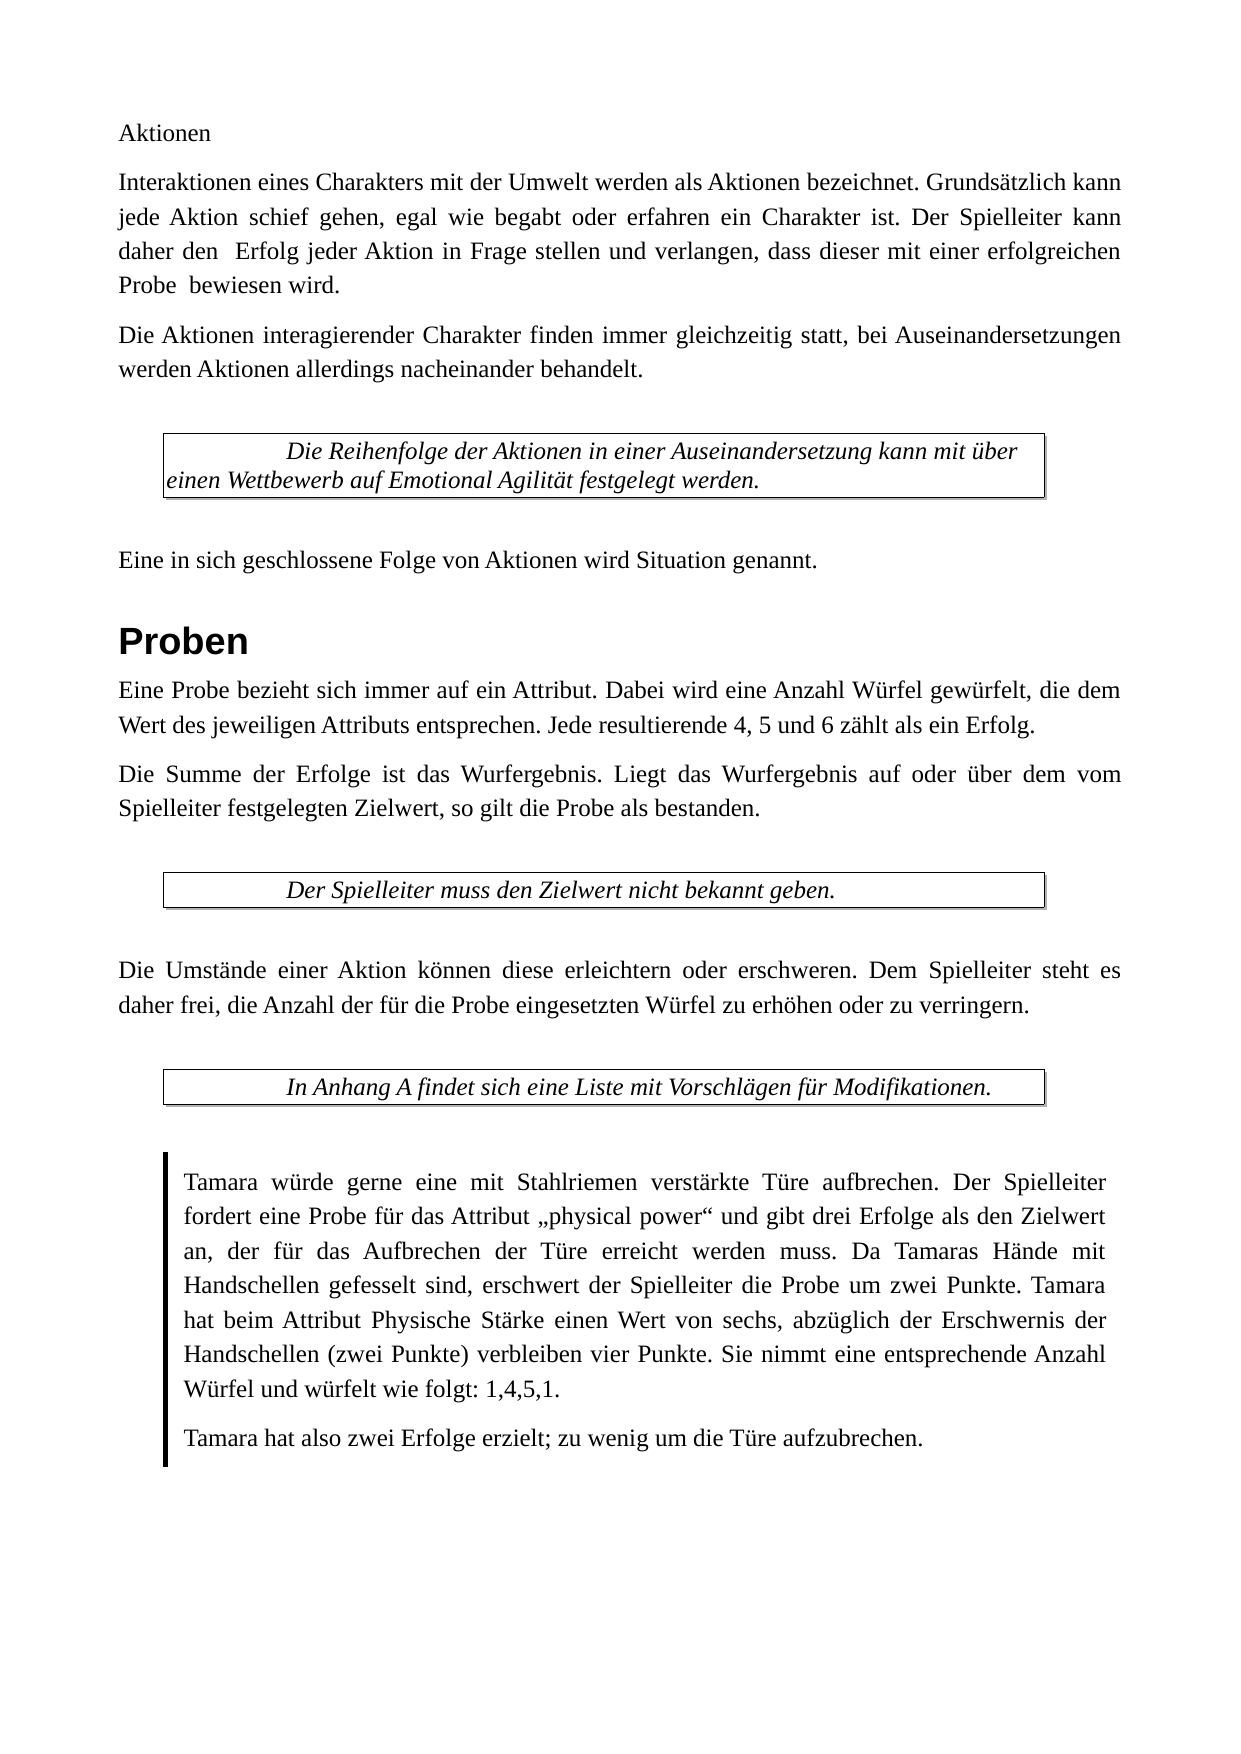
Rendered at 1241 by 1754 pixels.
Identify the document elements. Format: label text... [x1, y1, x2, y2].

subtitle Proben [118, 619, 1122, 663]
text Interaktionen eines Charakters mit der Umwelt werden als Aktionen bezeichnet. Grundsätzlich kann jede Aktion schief gehen, egal wie begabt oder erfahren ein Charakter ist. Der Spielleiter kann daher den Erfolg jeder Aktion in Frage stellen und verlangen, dass dieser mit einer erfolgreichen Probe bewiesen wird. [118, 167, 1122, 299]
text In Anhang A findet sich eine Liste mit Vorschlägen für Modifikationen. [164, 1070, 1044, 1104]
text Eine Probe bezieht sich immer auf ein Attribut. Dabei wird eine Anzahl Würfel gewürfelt, die dem Wert des jeweiligen Attributs entsprechen. Jede resultierende 4, 5 und 6 zählt als ein Erfolg. [118, 675, 1122, 738]
text Die Aktionen interagierender Charakter finden immer gleichzeitig statt, bei Auseinandersetzungen werden Aktionen allerdings nacheinander behandelt. [118, 320, 1122, 383]
text Eine in sich geschlossene Folge von Aktionen wird Situation genannt. [118, 545, 1122, 574]
text Tamara hat also zwei Erfolge erzielt; zu wenig um die Türe aufzubrechen. [168, 1408, 1122, 1467]
text Die Reihenfolge der Aktionen in einer Auseinandersetzung kann mit über einen Wettbewerb auf Emotional Agilität festgelegt werden. [164, 434, 1044, 497]
text Die Summe der Erfolge ist das Wurfergebnis. Liegt das Wurfergebnis auf oder über dem vom Spielleiter festgelegten Zielwert, so gilt die Probe als bestanden. [118, 759, 1122, 822]
text Der Spielleiter muss den Zielwert nicht bekannt geben. [164, 873, 1044, 907]
text Tamara würde gerne eine mit Stahlriemen verstärkte Türe aufbrechen. Der Spielleiter fordert eine Probe für das Attribut „physical power“ und gibt drei Erfolge als den Zielwert an, der für das Aufbrechen der Türe erreicht werden muss. Da Tamaras Hände mit Handschellen gefesselt sind, erschwert der Spielleiter die Probe um zwei Punkte. Tamara hat beim Attribut Physische Stärke einen Wert von sechs, abzüglich der Erschwernis der Handschellen (zwei Punkte) verbleiben vier Punkte. Sie nimmt eine entsprechende Anzahl Würfel und würfelt wie folgt: 1,4,5,1. [168, 1152, 1122, 1402]
text Die Umstände einer Aktion können diese erleichtern oder erschweren. Dem Spielleiter steht es daher frei, die Anzahl der für die Probe eingesetzten Würfel zu erhöhen oder zu verringern. [118, 955, 1122, 1018]
